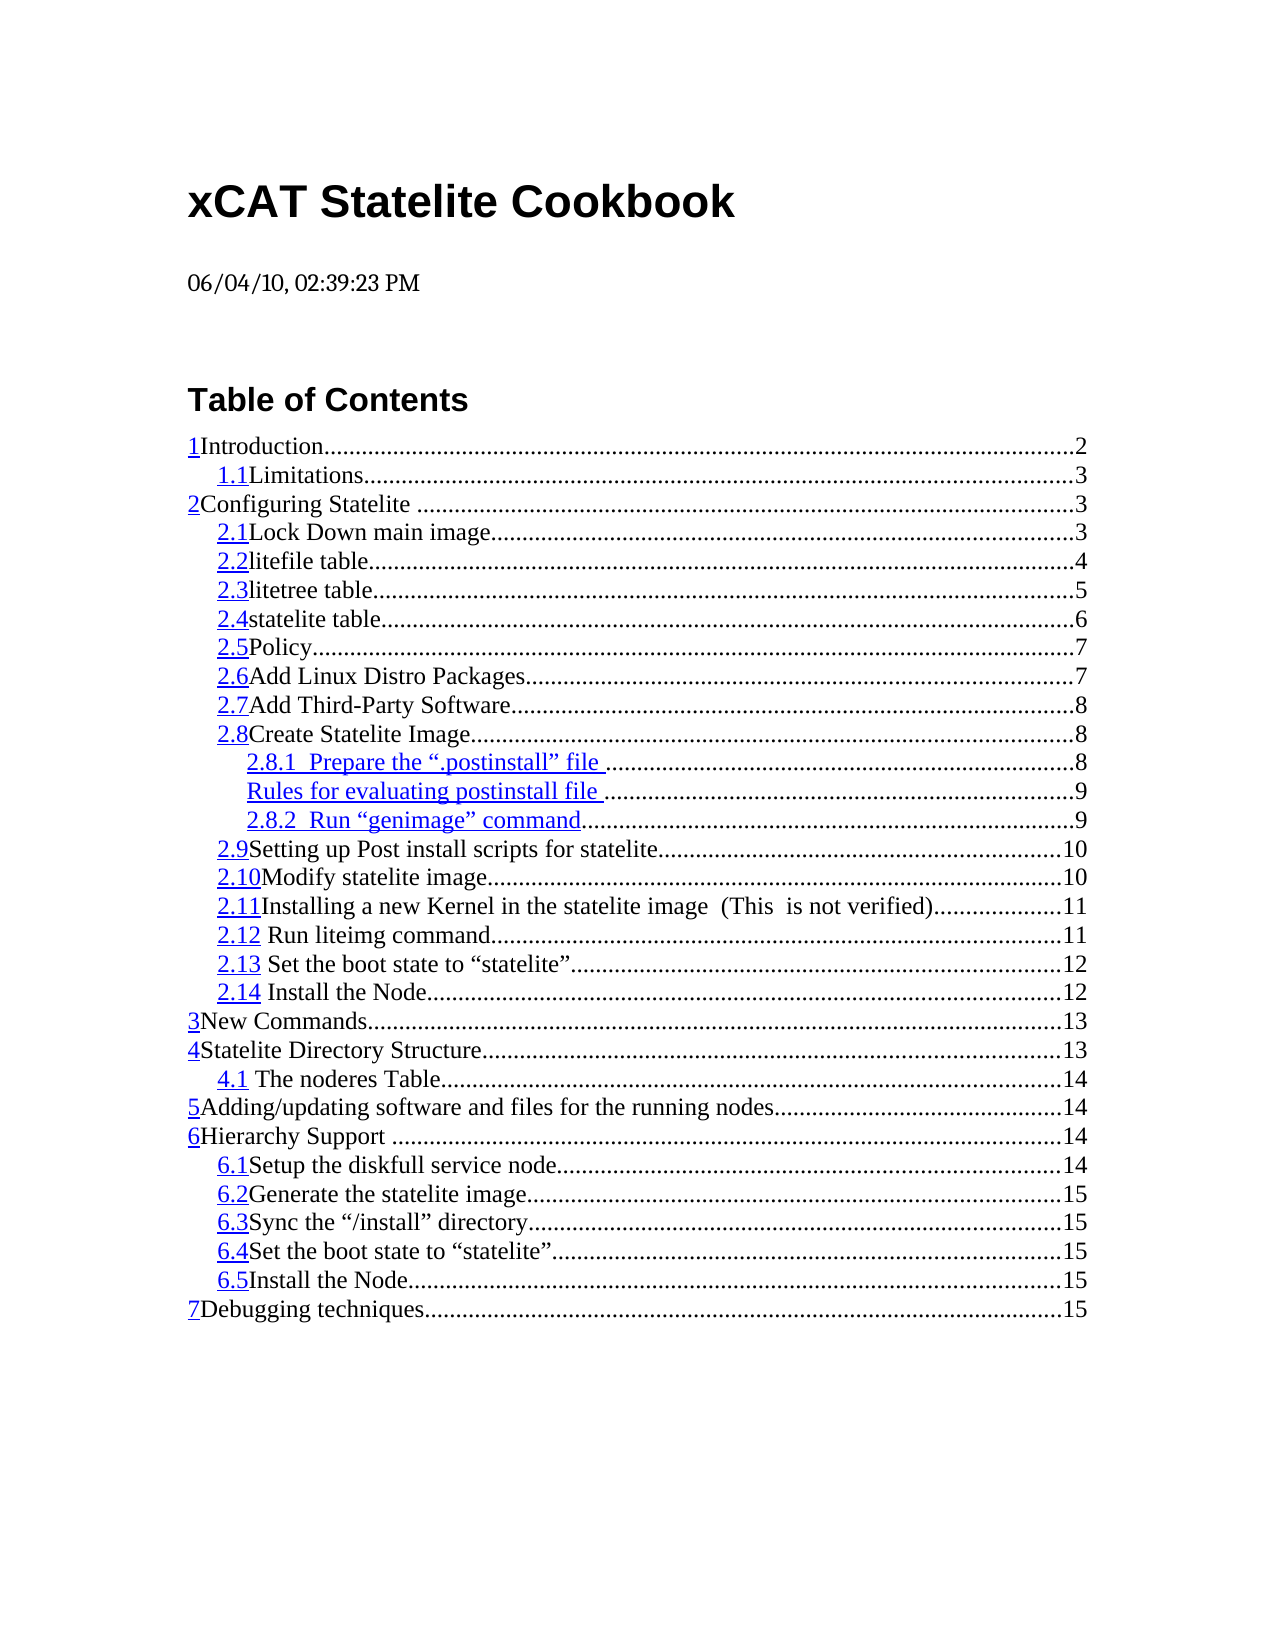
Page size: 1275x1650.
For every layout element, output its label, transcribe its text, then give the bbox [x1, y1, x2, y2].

text 1.1Limitations 3 [217, 460, 1087, 489]
subtitle Table of Contents [187, 380, 1087, 419]
text 2.10Modify statelite image 10 [217, 862, 1087, 891]
subtitle xCAT Statelite Cookbook [187, 175, 1087, 228]
text 6.3Sync the “/install” directory 15 [217, 1207, 1087, 1236]
text 2.3litetree table 5 [217, 575, 1087, 604]
text 4.1 The noderes Table 14 [217, 1064, 1087, 1092]
text 2.7Add Third-Party Software 8 [217, 690, 1087, 719]
text 06/04/10, 02:39:23 PM [187, 269, 1087, 298]
text 6.5Install the Node 15 [217, 1265, 1087, 1294]
text 4Statelite Directory Structure 13 [187, 1035, 1087, 1064]
text 3New Commands 13 [187, 1006, 1087, 1035]
text 2Configuring Statelite 3 [187, 489, 1087, 517]
text 2.1Lock Down main image 3 [217, 517, 1087, 546]
text 6.4Set the boot state to “statelite” 15 [217, 1236, 1087, 1265]
text 1Introduction 2 [187, 431, 1087, 460]
text 2.14 Install the Node 12 [217, 977, 1087, 1006]
text 2.5Policy 7 [217, 632, 1087, 661]
text 5Adding/updating software and files for the running nodes 14 [187, 1092, 1087, 1121]
text 6Hierarchy Support 14 [187, 1121, 1087, 1150]
text Rules for evaluating postinstall file 9 [246, 776, 1087, 805]
text 2.8.1 Prepare the “.postinstall” file 8 [246, 747, 1087, 776]
text 2.6Add Linux Distro Packages 7 [217, 661, 1087, 690]
text 6.1Setup the diskfull service node 14 [217, 1150, 1087, 1179]
text 2.8.2 Run “genimage” command 9 [246, 805, 1087, 834]
text 7Debugging techniques 15 [187, 1294, 1087, 1322]
text 2.9Setting up Post install scripts for statelite 10 [217, 834, 1087, 862]
text 2.8Create Statelite Image 8 [217, 719, 1087, 747]
text 2.2litefile table 4 [217, 546, 1087, 575]
text 2.12 Run liteimg command 11 [217, 920, 1087, 949]
text 2.4statelite table 6 [217, 604, 1087, 632]
text 2.13 Set the boot state to “statelite” 12 [217, 949, 1087, 977]
text 2.11Installing a new Kernel in the statelite image (This is not verified) 11 [217, 891, 1087, 920]
text 6.2Generate the statelite image 15 [217, 1179, 1087, 1207]
